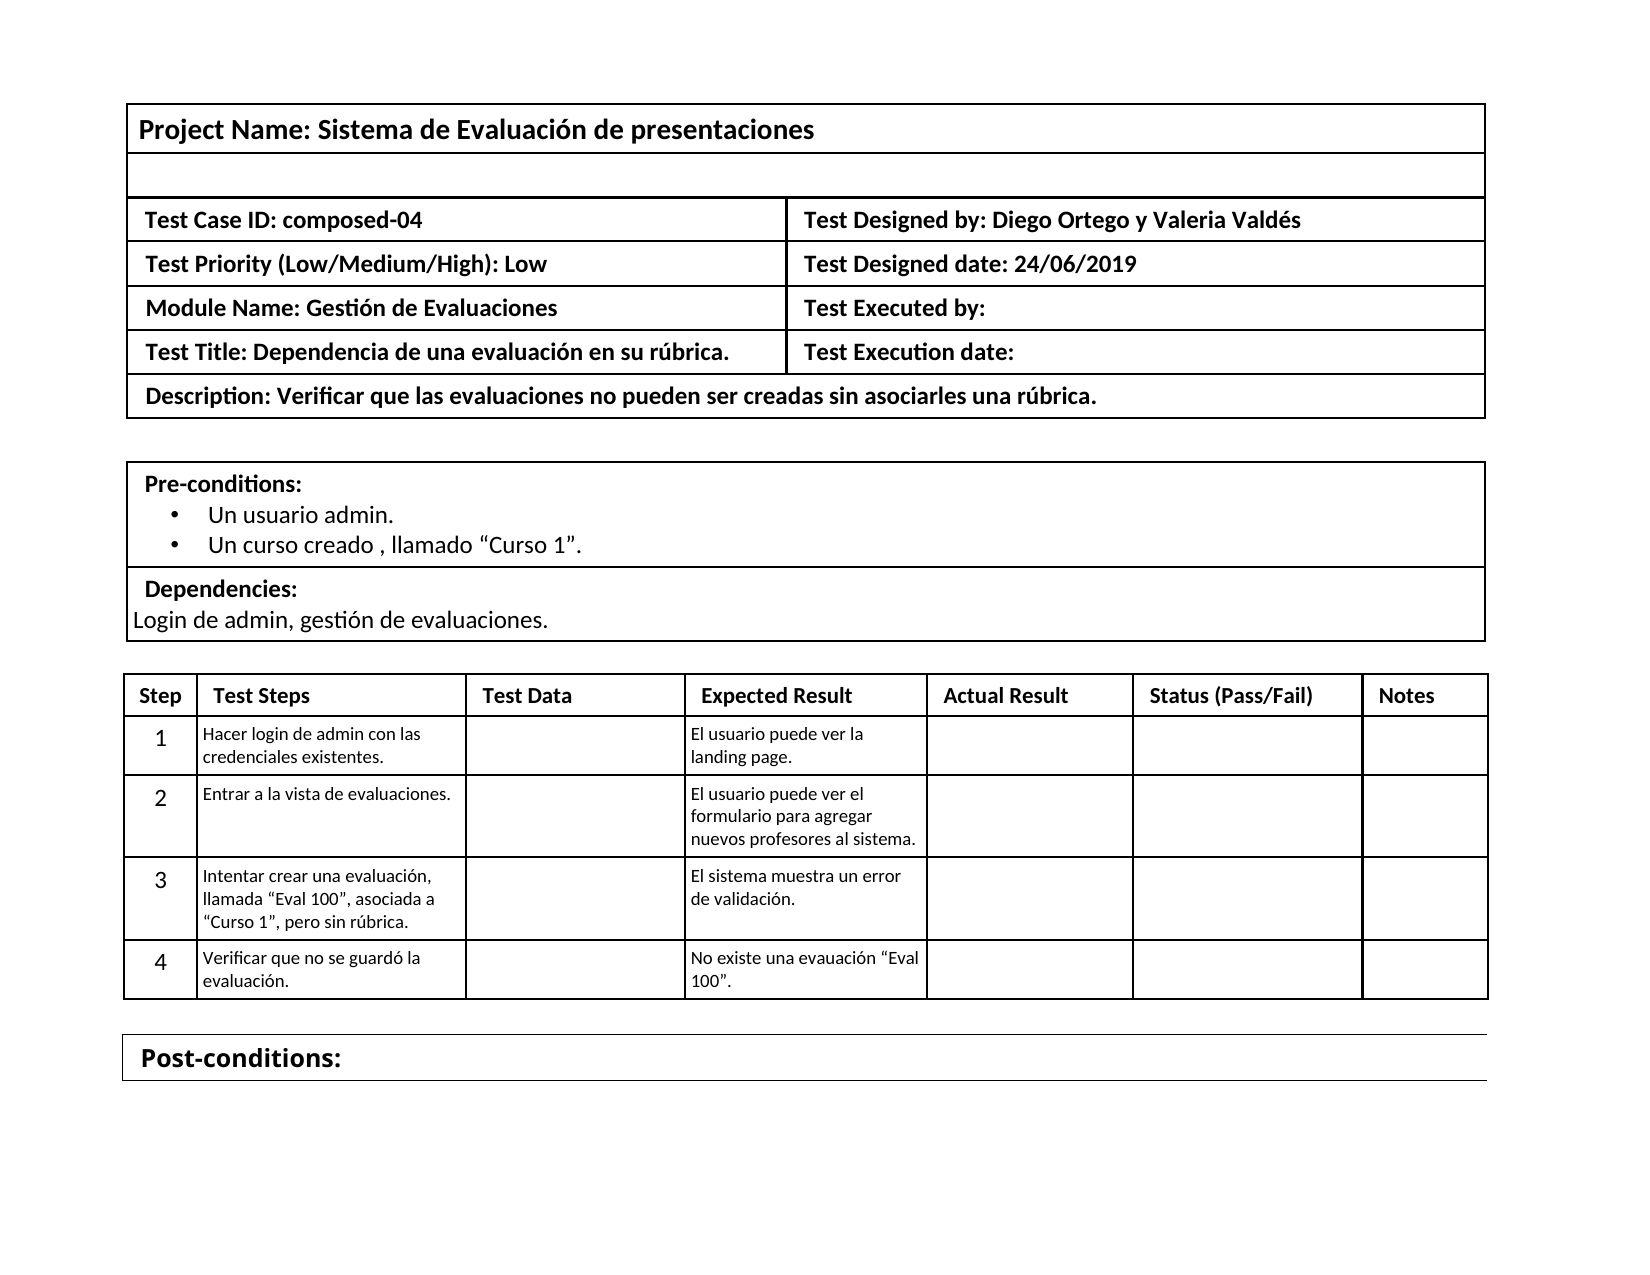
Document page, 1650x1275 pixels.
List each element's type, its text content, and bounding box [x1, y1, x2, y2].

table_cell [467, 717, 684, 774]
table_cell [467, 858, 684, 938]
table_header Project Name: Sistema de Evaluación de presentaciones [128, 105, 1484, 152]
table_header Notes [1364, 675, 1487, 714]
table_cell Pre-conditions: Un usuario admin. Un curso creado , llamado “Curso 1”. [128, 463, 1484, 566]
table_cell [127, 419, 1485, 461]
table_cell Verificar que no se guardó la evaluación. [198, 941, 465, 998]
table_header Post-conditions: [123, 1035, 1487, 1080]
table_cell [467, 776, 684, 856]
table_cell Test Execution date: [788, 331, 1484, 373]
table_header Actual Result [928, 675, 1132, 714]
table_cell Entrar a la vista de evaluaciones. [198, 776, 465, 856]
table_header Status (Pass/Fail) [1134, 675, 1361, 714]
table_cell 2 [125, 776, 196, 856]
table_cell Test Title: Dependencia de una evaluación en su rúbrica. [128, 331, 785, 373]
table_cell [928, 941, 1132, 998]
table_header Expected Result [686, 675, 926, 714]
table_cell El usuario puede ver la landing page. [686, 717, 926, 774]
table_cell [928, 858, 1132, 938]
table_cell Test Executed by: [788, 287, 1484, 328]
table_cell [1134, 717, 1361, 774]
table_header Test Data [467, 675, 684, 714]
table_cell [1364, 717, 1487, 774]
table_cell El usuario puede ver el formulario para agregar nuevos profesores al sistema. [686, 776, 926, 856]
table_cell Test Designed date: 24/06/2019 [788, 242, 1484, 284]
table_cell [1364, 858, 1487, 938]
table_cell [1134, 776, 1361, 856]
table_cell [928, 717, 1132, 774]
table_cell [1134, 858, 1361, 938]
table_cell Description: Verificar que las evaluaciones no pueden ser creadas sin asociarles una rúbrica. [128, 375, 1484, 417]
table_header Test Steps [198, 675, 465, 714]
table_cell [128, 154, 1484, 196]
table_cell [1364, 776, 1487, 856]
table_cell No existe una evauación “Eval 100”. [686, 941, 926, 998]
table_cell 4 [125, 941, 196, 998]
table_header Step [125, 675, 196, 714]
table_cell [1134, 941, 1361, 998]
table_cell [928, 776, 1132, 856]
table_cell Test Case ID: composed-04 [128, 199, 785, 240]
table_cell El sistema muestra un error de validación. [686, 858, 926, 938]
table_cell Test Priority (Low/Medium/High): Low [128, 242, 785, 284]
table_cell [467, 941, 684, 998]
table_cell 3 [125, 858, 196, 938]
table_cell 1 [125, 717, 196, 774]
table_cell Module Name: Gestión de Evaluaciones [128, 287, 785, 328]
table_cell Intentar crear una evaluación, llamada “Eval 100”, asociada a “Curso 1”, pero sin rúbrica. [198, 858, 465, 938]
table_cell Hacer login de admin con las credenciales existentes. [198, 717, 465, 774]
table_cell [1364, 941, 1487, 998]
table_cell Dependencies: Login de admin, gestión de evaluaciones. [128, 568, 1484, 640]
table_cell Test Designed by: Diego Ortego y Valeria Valdés [788, 199, 1484, 240]
